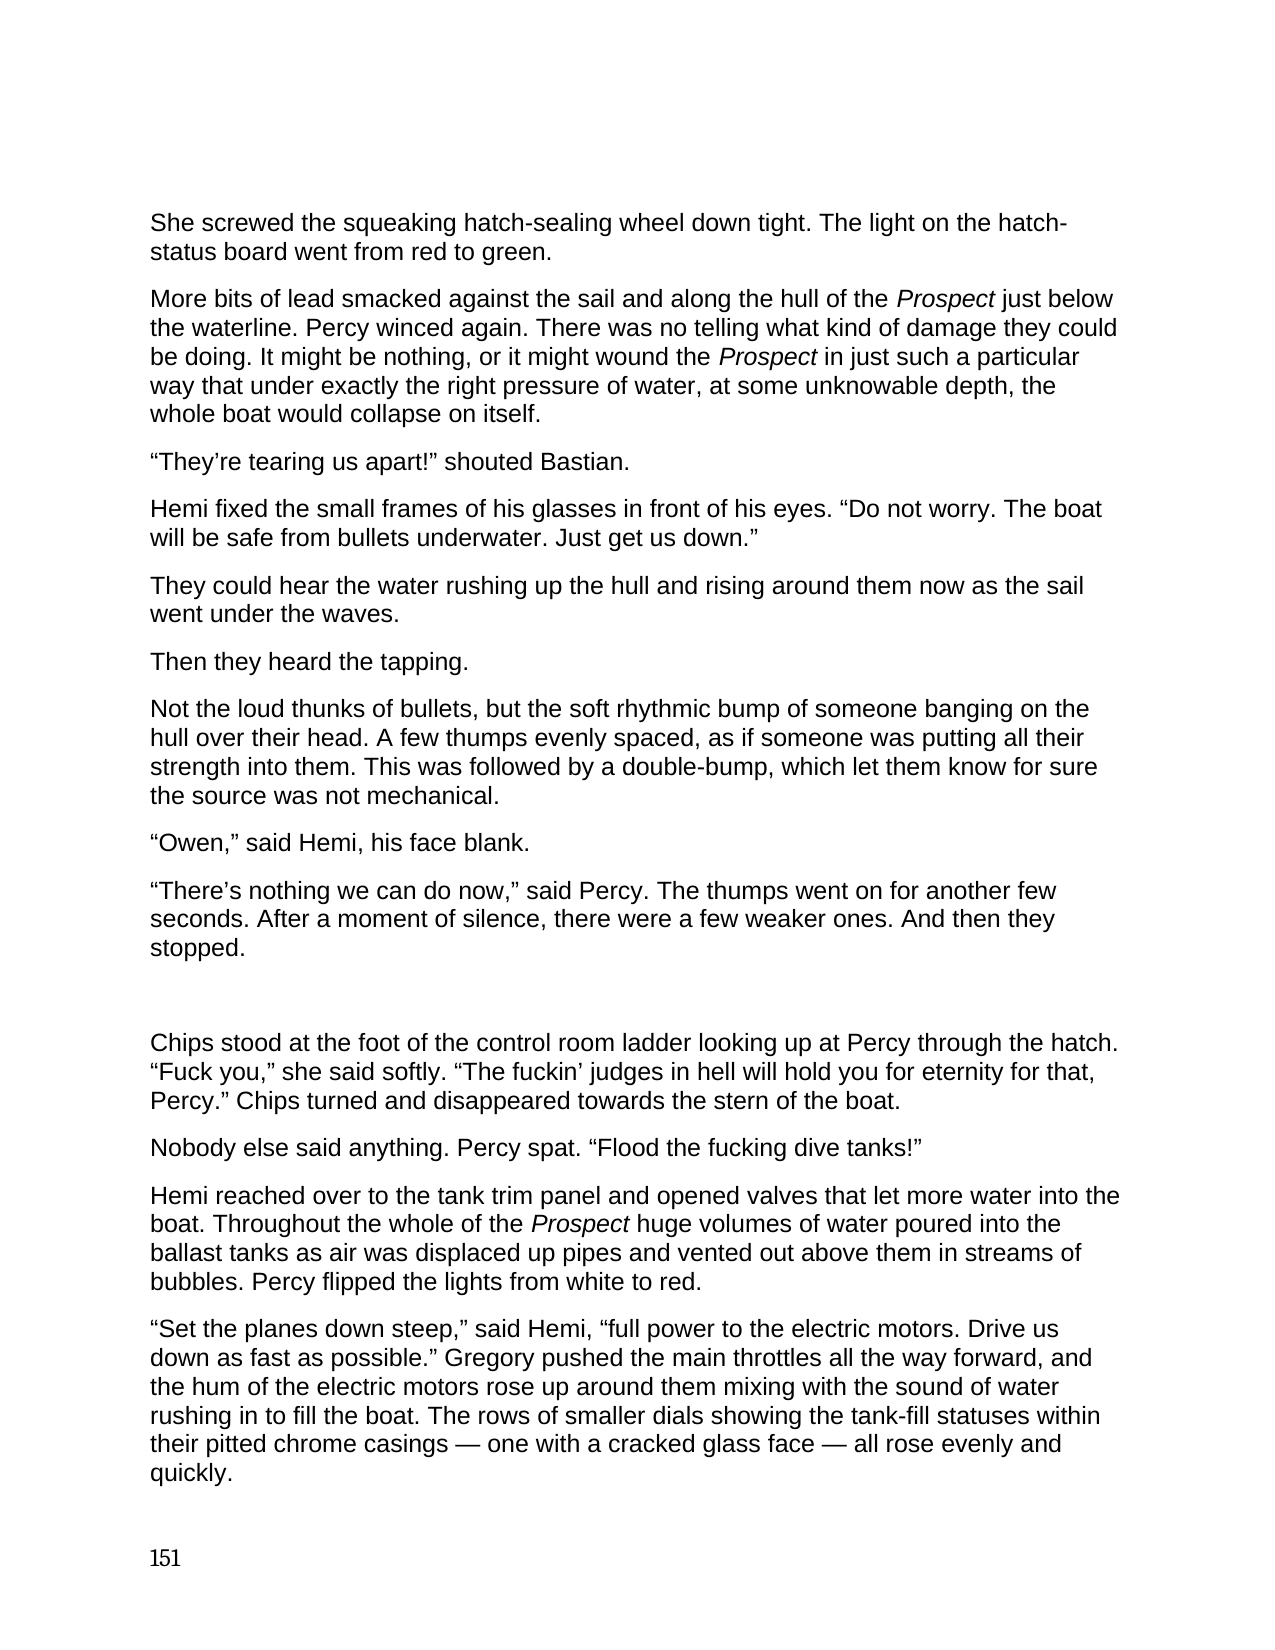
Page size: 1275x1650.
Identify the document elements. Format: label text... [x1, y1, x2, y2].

text “Owen,” said Hemi, his face blank. [150, 828, 1125, 857]
text “Set the planes down steep,” said Hemi, “full power to the electric motors. Drive us down as fast as possible.” Gregory pushed the main throttles all the way forward, and the hum of the electric motors rose up around them mixing with the sound of water rushing in to fill the boat. The rows of smaller dials showing the tank-fill statuses within their pitted chrome casings — one with a cracked glass face — all rose evenly and quickly. [150, 1314, 1125, 1487]
text They could hear the water rushing up the hull and rising around them now as the sail went under the waves. [150, 571, 1125, 628]
text Hemi fixed the small frames of his glasses in front of his eyes. “Do not worry. The boat will be safe from bullets underwater. Just get us down.” [150, 494, 1125, 552]
text “There’s nothing we can do now,” said Percy. The thumps went on for another few seconds. After a moment of silence, there were a few weaker ones. And then they stopped. [150, 876, 1125, 962]
text She screwed the squeaking hatch-sealing wheel down tight. The light on the hatch-status board went from red to green. [150, 208, 1125, 266]
text Not the loud thunks of bullets, but the soft rhythmic bump of someone banging on the hull over their head. A few thumps evenly spaced, as if someone was putting all their strength into them. This was followed by a double-bump, which let them know for sure the source was not mechanical. [150, 694, 1125, 809]
text Then they heard the tapping. [150, 647, 1125, 676]
text More bits of lead smacked against the sail and along the hull of the Prospect just below the waterline. Percy winced again. There was no telling what kind of damage they could be doing. It might be nothing, or it might wound the Prospect in just such a particular way that under exactly the right pressure of water, at some unknowable depth, the whole boat would collapse on itself. [150, 284, 1125, 428]
text “They’re tearing us apart!” shouted Bastian. [150, 447, 1125, 476]
text Nobody else said anything. Percy spat. “Flood the fucking dive tanks!” [150, 1133, 1125, 1162]
text Hemi reached over to the tank trim panel and opened valves that let more water into the boat. Throughout the whole of the Prospect huge volumes of water poured into the ballast tanks as air was displaced up pipes and vented out above them in streams of bubbles. Percy flipped the lights from white to red. [150, 1181, 1125, 1296]
text Chips stood at the foot of the control room ladder looking up at Percy through the hatch. “Fuck you,” she said softly. “The fuckin’ judges in hell will hold you for eternity for that, Percy.” Chips turned and disappeared towards the stern of the boat. [150, 1028, 1125, 1114]
